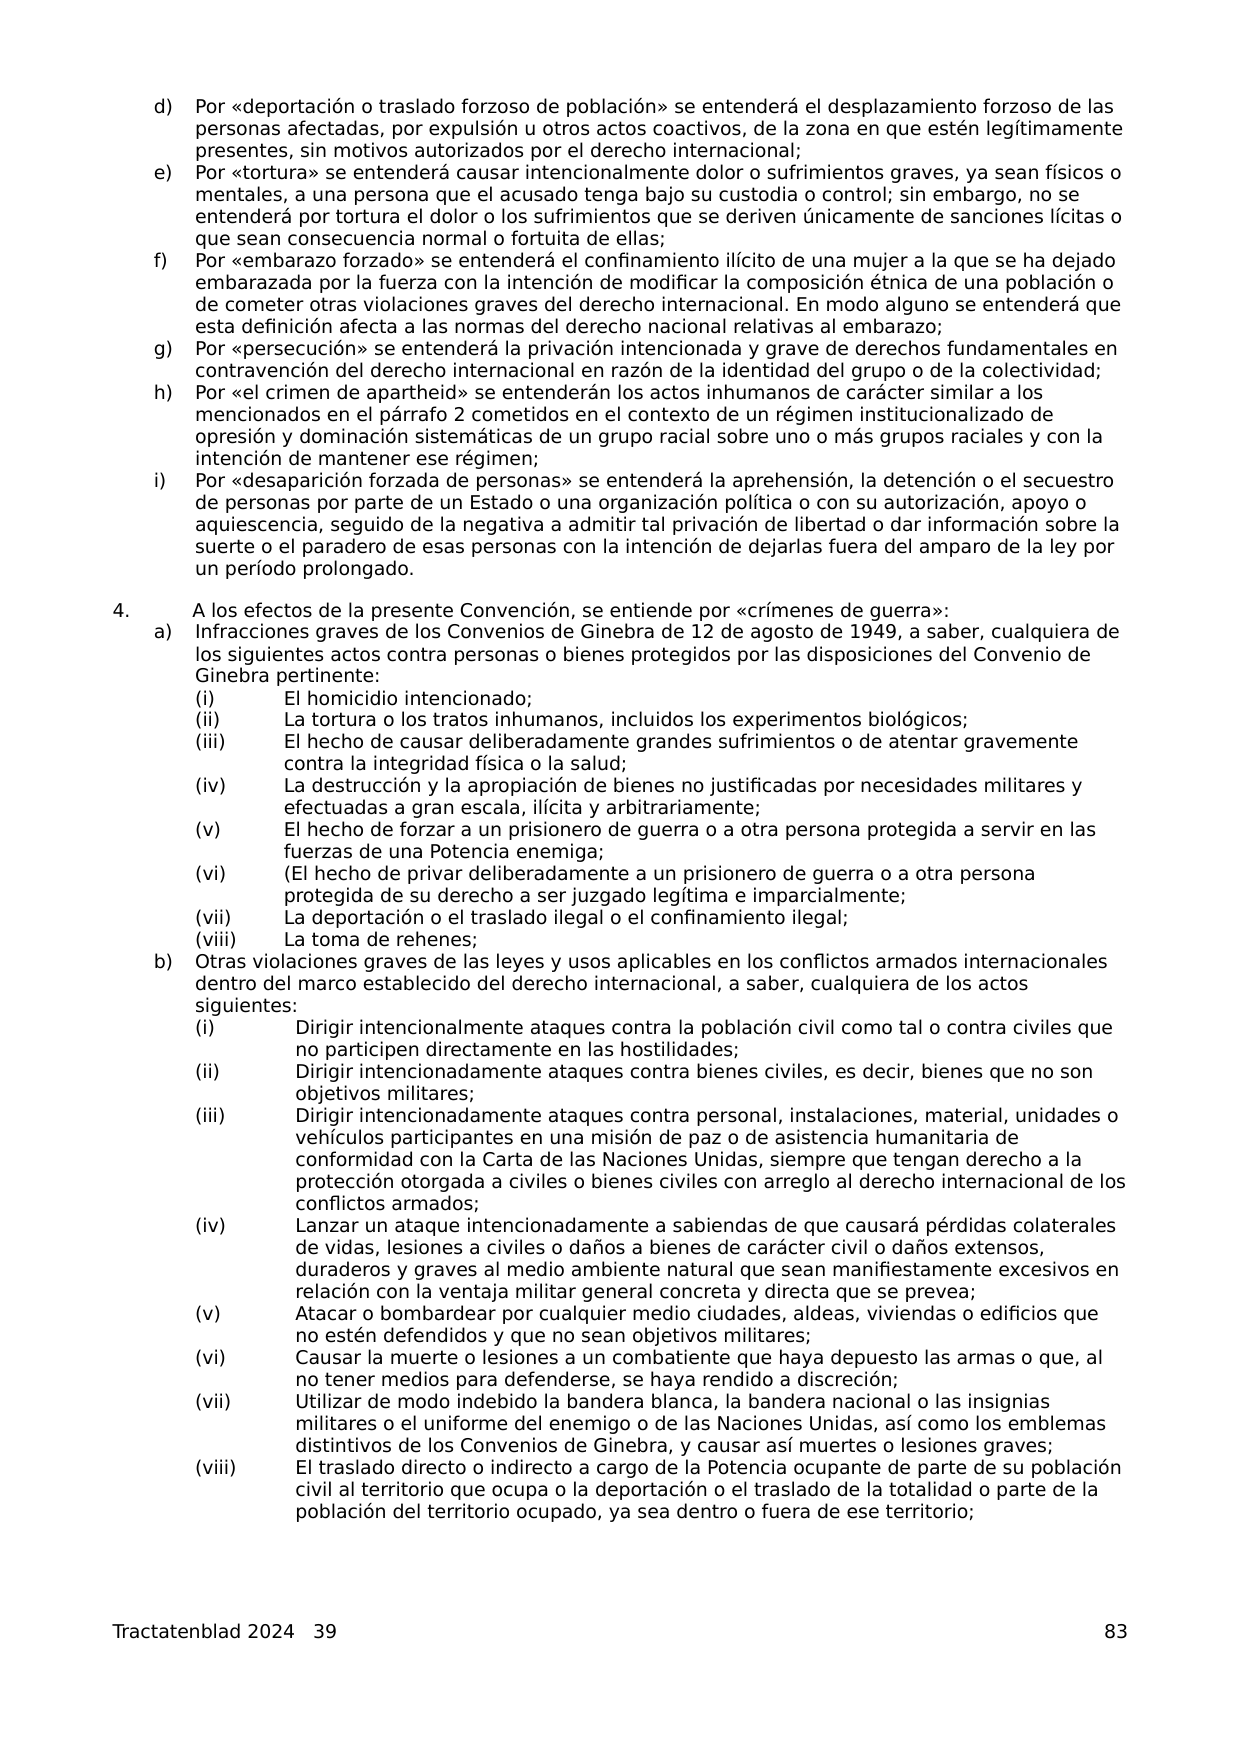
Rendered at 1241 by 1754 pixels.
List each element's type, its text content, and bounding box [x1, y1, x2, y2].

text (iv) La destrucción y la apropiación de bienes no justificadas por necesidades militares y efectuadas a gran escala, ilícita y arbitrariamente; [195, 775, 1128, 819]
text h) Por «el crimen de apartheid» se entenderán los actos inhumanos de carácter similar a los mencionados en el párrafo 2 cometidos en el contexto de un régimen institucionalizado de opresión y dominación sistemáticas de un grupo racial sobre uno o más grupos raciales y con la intención de mantener ese régimen; [153, 382, 1128, 469]
text (vii) La deportación o el traslado ilegal o el confinamiento ilegal; [195, 907, 1128, 929]
text a) Infracciones graves de los Convenios de Ginebra de 12 de agosto de 1949, a saber, cualquiera de los siguientes actos contra personas o bienes protegidos por las disposiciones del Convenio de Ginebra pertinente: [153, 621, 1128, 687]
text (viii) El traslado directo o indirecto a cargo de la Potencia ocupante de parte de su población civil al territorio que ocupa o la deportación o el traslado de la totalidad o parte de la población del territorio ocupado, ya sea dentro o fuera de ese territorio; [195, 1457, 1128, 1523]
text (v) Atacar o bombardear por cualquier medio ciudades, aldeas, viviendas o edificios que no estén defendidos y que no sean objetivos militares; [195, 1303, 1128, 1347]
text (i) El homicidio intencionado; [195, 687, 1128, 709]
text (vii) Utilizar de modo indebido la bandera blanca, la bandera nacional o las insignias militares o el uniforme del enemigo o de las Naciones Unidas, así como los emblemas distintivos de los Convenios de Ginebra, y causar así muertes o lesiones graves; [195, 1391, 1128, 1457]
text b) Otras violaciones graves de las leyes y usos aplicables en los conflictos armados internacionales dentro del marco establecido del derecho internacional, a saber, cualquiera de los actos siguientes: [153, 951, 1128, 1017]
text f) Por «embarazo forzado» se entenderá el confinamiento ilícito de una mujer a la que se ha dejado embarazada por la fuerza con la intención de modificar la composición étnica de una población o de cometer otras violaciones graves del derecho internacional. En modo alguno se entenderá que esta definición afecta a las normas del derecho nacional relativas al embarazo; [153, 250, 1128, 338]
text (viii) La toma de rehenes; [195, 929, 1128, 951]
text (vi) (El hecho de privar deliberadamente a un prisionero de guerra o a otra persona protegida de su derecho a ser juzgado legítima e imparcialmente; [195, 863, 1128, 907]
text i) Por «desaparición forzada de personas» se entenderá la aprehensión, la detención o el secuestro de personas por parte de un Estado o una organización política o con su autorización, apoyo o aquiescencia, seguido de la negativa a admitir tal privación de libertad o dar información sobre la suerte o el paradero de esas personas con la intención de dejarlas fuera del amparo de la ley por un período prolongado. [153, 469, 1128, 579]
text (ii) Dirigir intencionadamente ataques contra bienes civiles, es decir, bienes que no son objetivos militares; [195, 1061, 1128, 1105]
text (iii) Dirigir intencionadamente ataques contra personal, instalaciones, material, unidades o vehículos participantes en una misión de paz o de asistencia humanitaria de conformidad con la Carta de las Naciones Unidas, siempre que tengan derecho a la protección otorgada a civiles o bienes civiles con arreglo al derecho internacional de los conflictos armados; [195, 1105, 1128, 1215]
text (iv) Lanzar un ataque intencionadamente a sabiendas de que causará pérdidas colaterales de vidas, lesiones a civiles o daños a bienes de carácter civil o daños extensos, duraderos y graves al medio ambiente natural que sean manifiestamente excesivos en relación con la ventaja militar general concreta y directa que se prevea; [195, 1215, 1128, 1303]
text d) Por «deportación o traslado forzoso de población» se entenderá el desplazamiento forzoso de las personas afectadas, por expulsión u otros actos coactivos, de la zona en que estén legítimamente presentes, sin motivos autorizados por el derecho internacional; [153, 96, 1128, 162]
text (vi) Causar la muerte o lesiones a un combatiente que haya depuesto las armas o que, al no tener medios para defenderse, se haya rendido a discreción; [195, 1347, 1128, 1391]
text (ii) La tortura o los tratos inhumanos, incluidos los experimentos biológicos; [195, 709, 1128, 731]
text e) Por «tortura» se entenderá causar intencionalmente dolor o sufrimientos graves, ya sean físicos o mentales, a una persona que el acusado tenga bajo su custodia o control; sin embargo, no se entenderá por tortura el dolor o los sufrimientos que se deriven únicamente de sanciones lícitas o que sean consecuencia normal o fortuita de ellas; [153, 162, 1128, 250]
text (i) Dirigir intencionalmente ataques contra la población civil como tal o contra civiles que no participen directamente en las hostilidades; [195, 1017, 1128, 1061]
text (iii) El hecho de causar deliberadamente grandes sufrimientos o de atentar gravemente contra la integridad física o la salud; [195, 731, 1128, 775]
text g) Por «persecución» se entenderá la privación intencionada y grave de derechos fundamentales en contravención del derecho internacional en razón de la identidad del grupo o de la colectividad; [153, 338, 1128, 382]
text 4. A los efectos de la presente Convención, se entiende por «crímenes de guerra»: [112, 599, 1128, 621]
text (v) El hecho de forzar a un prisionero de guerra o a otra persona protegida a servir en las fuerzas de una Potencia enemiga; [195, 819, 1128, 863]
